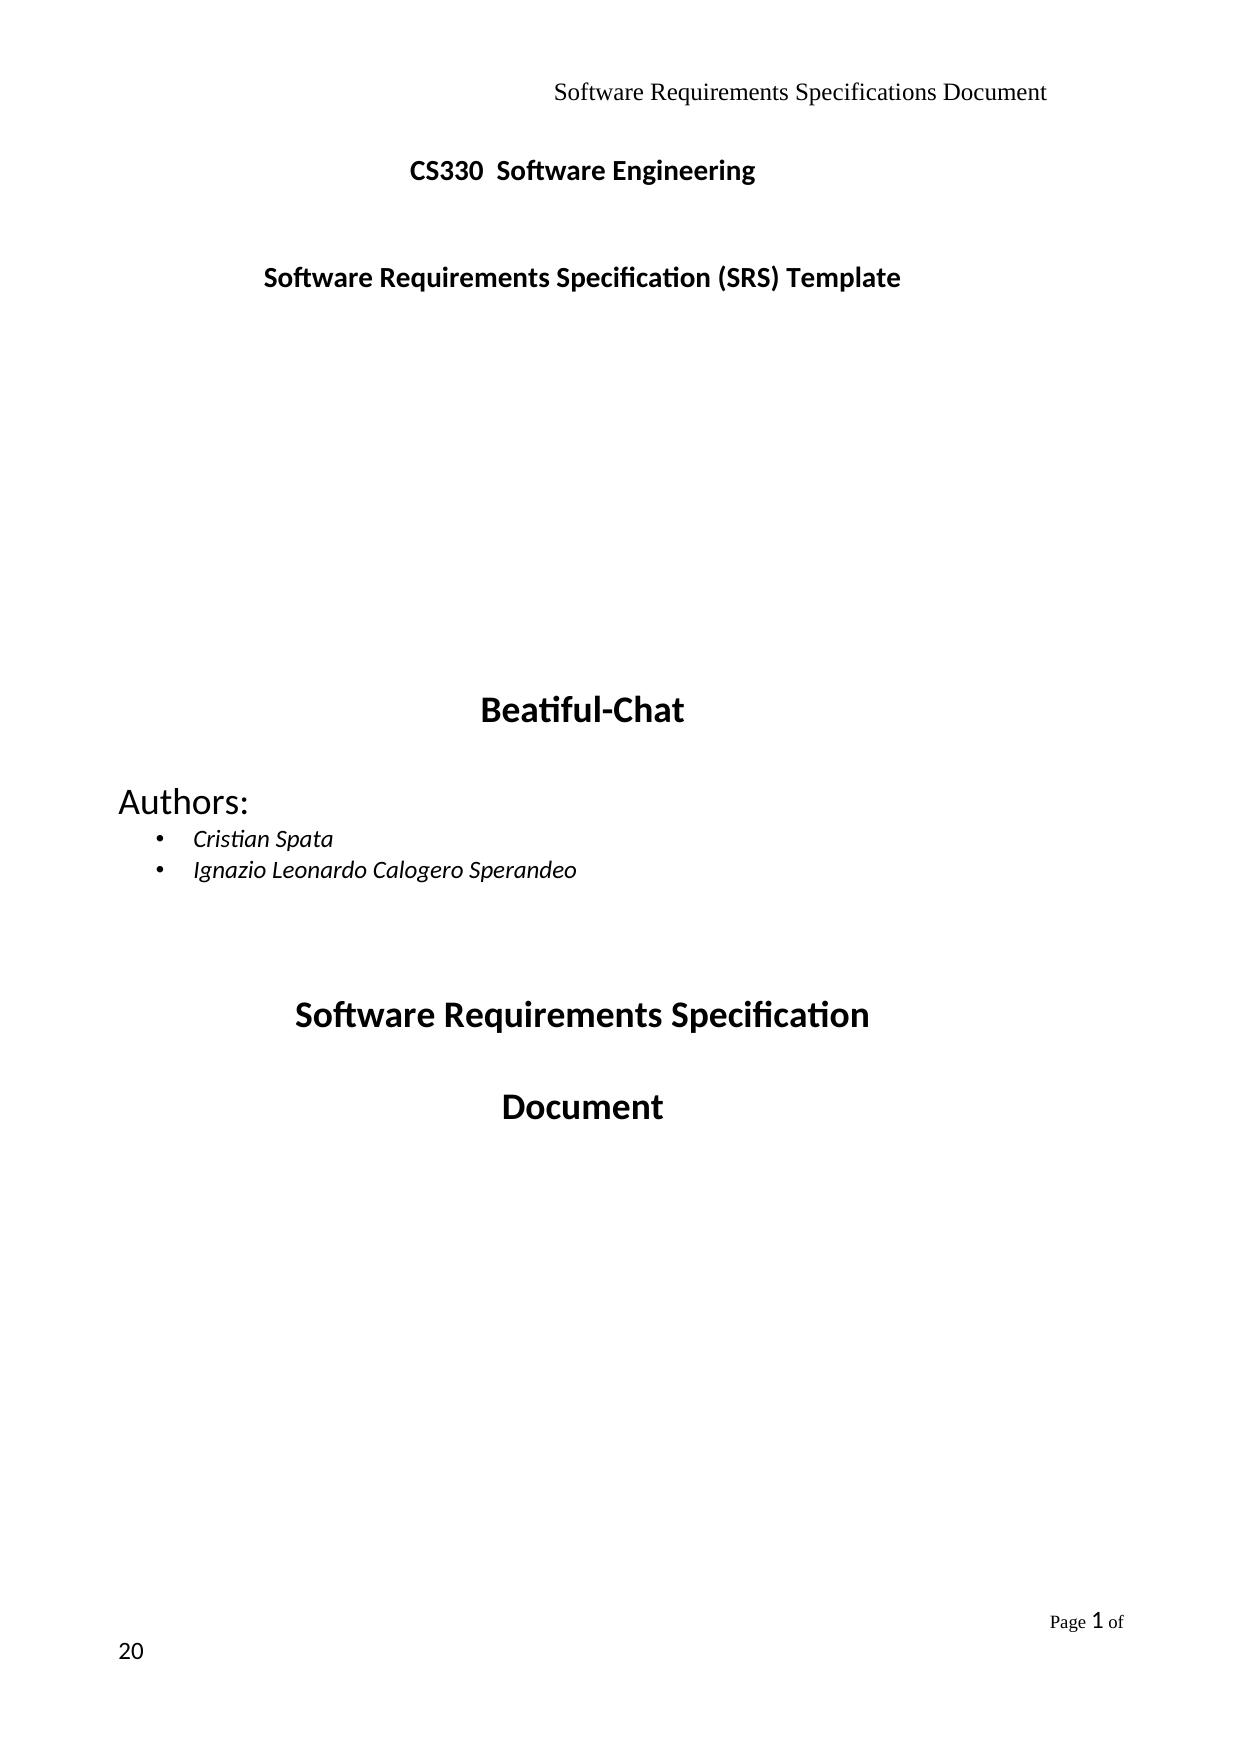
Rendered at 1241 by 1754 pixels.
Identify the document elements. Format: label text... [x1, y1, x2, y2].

text Authors: [118, 778, 1047, 823]
list Ignazio Leonardo Calogero Sperandeo [156, 854, 1122, 884]
list Cristian Spata [156, 823, 1122, 854]
text Document [118, 1083, 1047, 1129]
text Software Requirements Specification (SRS) Template [118, 259, 1047, 294]
text CS330 Software Engineering [118, 152, 1047, 187]
text Beatiful-Chat [118, 686, 1047, 732]
text Software Requirements Specification [118, 991, 1047, 1037]
